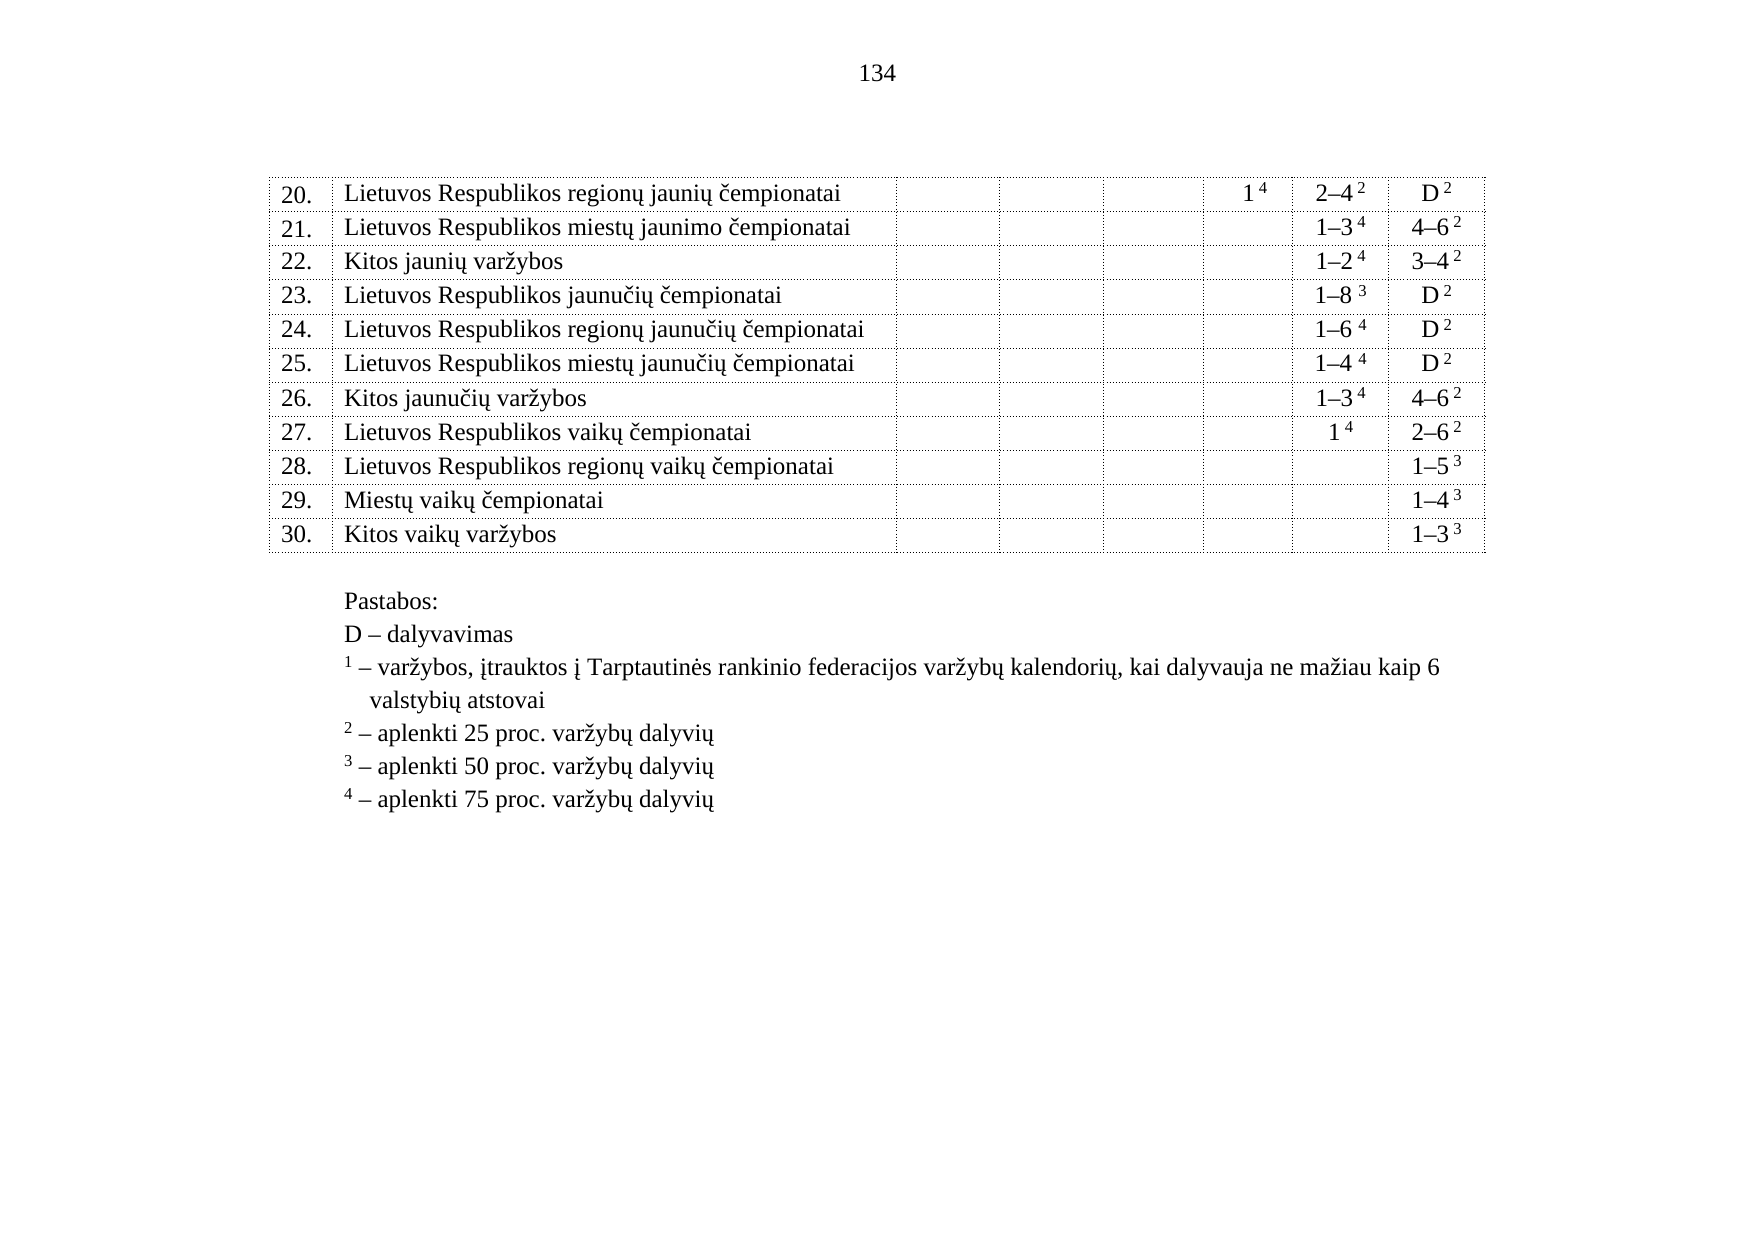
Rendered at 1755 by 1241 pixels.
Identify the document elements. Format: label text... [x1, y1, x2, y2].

table_cell Lietuvos Respublikos miestų jaunimo čempionatai [333, 211, 896, 245]
table_cell Lietuvos Respublikos jaunučių čempionatai [333, 279, 896, 313]
table_cell 24. [270, 314, 333, 347]
table_cell 1–6 4 [1293, 314, 1388, 347]
table_cell [1204, 211, 1292, 245]
table_cell Lietuvos Respublikos regionų jaunučių čempionatai [333, 314, 896, 347]
table_cell [1293, 450, 1388, 484]
table_cell [1000, 279, 1104, 313]
table_cell [896, 552, 999, 586]
table_cell 1–4 4 [1293, 348, 1388, 382]
table_cell [896, 518, 999, 552]
table_cell [1204, 382, 1292, 416]
table_cell 25. [270, 348, 333, 382]
table_cell [1000, 245, 1104, 279]
table_cell [896, 177, 999, 211]
table_cell D 2 [1388, 314, 1484, 347]
table_cell D 2 [1388, 279, 1484, 313]
table_cell [1293, 484, 1388, 518]
table_cell [1104, 416, 1204, 450]
table_cell 4–6 2 [1388, 382, 1484, 416]
table_cell 26. [270, 382, 333, 416]
table_cell 20. [270, 177, 333, 211]
table_cell 1–3 4 [1293, 211, 1388, 245]
table_cell [1204, 450, 1292, 484]
table_cell [1000, 211, 1104, 245]
table_cell 3–4 2 [1388, 245, 1484, 279]
table_cell [1000, 552, 1104, 586]
table_cell 1–8 3 [1293, 279, 1388, 313]
table_cell [1104, 314, 1204, 347]
table_cell 1–3 3 [1388, 518, 1484, 552]
table_cell [896, 279, 999, 313]
table_cell 1–2 4 [1293, 245, 1388, 279]
table_cell 22. [270, 245, 333, 279]
table_cell [1000, 177, 1104, 211]
table_cell Kitos jaunučių varžybos [333, 382, 896, 416]
table_cell [1104, 552, 1204, 586]
table_cell [896, 484, 999, 518]
table_cell [1104, 279, 1204, 313]
table_cell [1204, 348, 1292, 382]
table_cell Pastabos: D – dalyvavimas 1 – varžybos, įtrauktos į Tarptautinės rankinio federacijos varžybų kalendorių, kai dalyvauja ne mažiau kaip 6 valstybių atstovai 2 – aplenkti 25 proc. varžybų dalyvių 3 – aplenkti 50 proc. varžybų dalyvių 4 – aplenkti 75 proc. varžybų dalyvių [333, 586, 1484, 817]
table_cell [1000, 348, 1104, 382]
table_cell [1204, 279, 1292, 313]
table_cell 1–3 4 [1293, 382, 1388, 416]
table_cell 2–4 2 [1293, 177, 1388, 211]
table_cell 30. [270, 518, 333, 552]
table_cell Lietuvos Respublikos vaikų čempionatai [333, 416, 896, 450]
table_cell [896, 245, 999, 279]
table_cell [1204, 314, 1292, 347]
table_cell Kitos jaunių varžybos [333, 245, 896, 279]
table_cell [270, 586, 333, 817]
table_cell [1000, 484, 1104, 518]
table_cell 1–4 3 [1388, 484, 1484, 518]
table_cell [1204, 484, 1292, 518]
table_cell [1000, 382, 1104, 416]
table_cell [1104, 382, 1204, 416]
table_cell [1104, 518, 1204, 552]
table_cell Kitos vaikų varžybos [333, 518, 896, 552]
table_cell Miestų vaikų čempionatai [333, 484, 896, 518]
table_cell [1104, 245, 1204, 279]
table_cell [896, 348, 999, 382]
table_cell [1204, 416, 1292, 450]
table_cell 28. [270, 450, 333, 484]
table_cell [1104, 484, 1204, 518]
table_cell [333, 552, 896, 586]
table_cell [1104, 450, 1204, 484]
table_cell 1–5 3 [1388, 450, 1484, 484]
table_cell 27. [270, 416, 333, 450]
table_cell [896, 416, 999, 450]
table_cell [1000, 314, 1104, 347]
table_cell [1204, 552, 1292, 586]
table_cell [1293, 552, 1388, 586]
table_cell 1 4 [1204, 177, 1292, 211]
table_cell 21. [270, 211, 333, 245]
table_cell [1204, 245, 1292, 279]
table_cell D 2 [1388, 177, 1484, 211]
table_cell [896, 211, 999, 245]
table_cell [896, 450, 999, 484]
table_cell [1104, 177, 1204, 211]
table_cell D 2 [1388, 348, 1484, 382]
table_cell [1000, 518, 1104, 552]
table_cell [896, 382, 999, 416]
table_cell [270, 552, 333, 586]
table_cell [1293, 518, 1388, 552]
table_cell 29. [270, 484, 333, 518]
table_cell 4–6 2 [1388, 211, 1484, 245]
table_cell [1000, 416, 1104, 450]
table_cell 23. [270, 279, 333, 313]
table_cell Lietuvos Respublikos miestų jaunučių čempionatai [333, 348, 896, 382]
table_cell [1204, 518, 1292, 552]
table_cell [1388, 552, 1484, 586]
table_cell [1104, 211, 1204, 245]
table_cell [1104, 348, 1204, 382]
table_cell 2–6 2 [1388, 416, 1484, 450]
table_cell Lietuvos Respublikos regionų vaikų čempionatai [333, 450, 896, 484]
table_cell [896, 314, 999, 347]
table_cell Lietuvos Respublikos regionų jaunių čempionatai [333, 177, 896, 211]
table_cell [1000, 450, 1104, 484]
table_cell 1 4 [1293, 416, 1388, 450]
